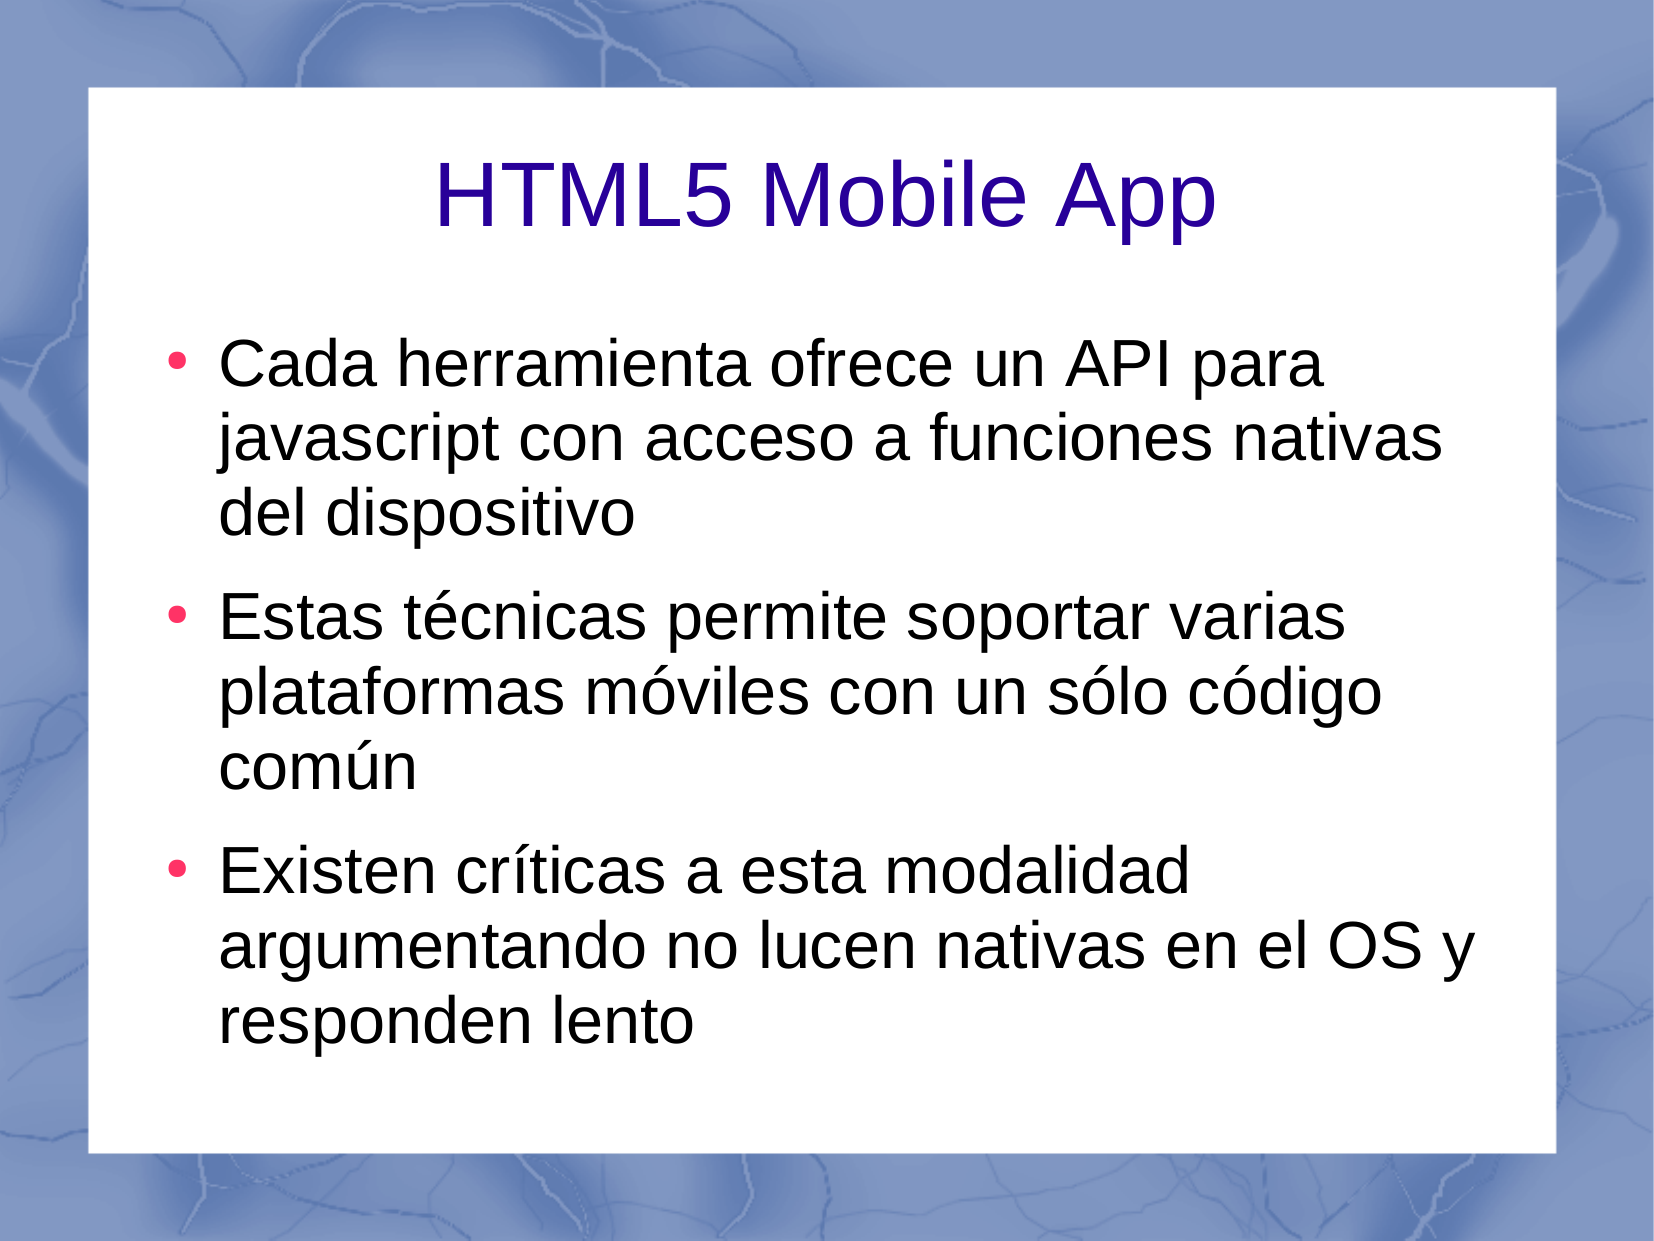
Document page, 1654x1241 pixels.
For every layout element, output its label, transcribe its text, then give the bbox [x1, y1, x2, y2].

list Cada herramienta ofrece un API para javascript con acceso a funciones nativas del dispositivo Estas técnicas permite soportar varias plataformas móviles con un sólo código común Existen críticas a esta modalidad argumentando no lucen nativas en el OS y responden lento [147, 325, 1506, 1058]
picture [0, 0, 1654, 1241]
title HTML5 Mobile App [118, 90, 1536, 298]
